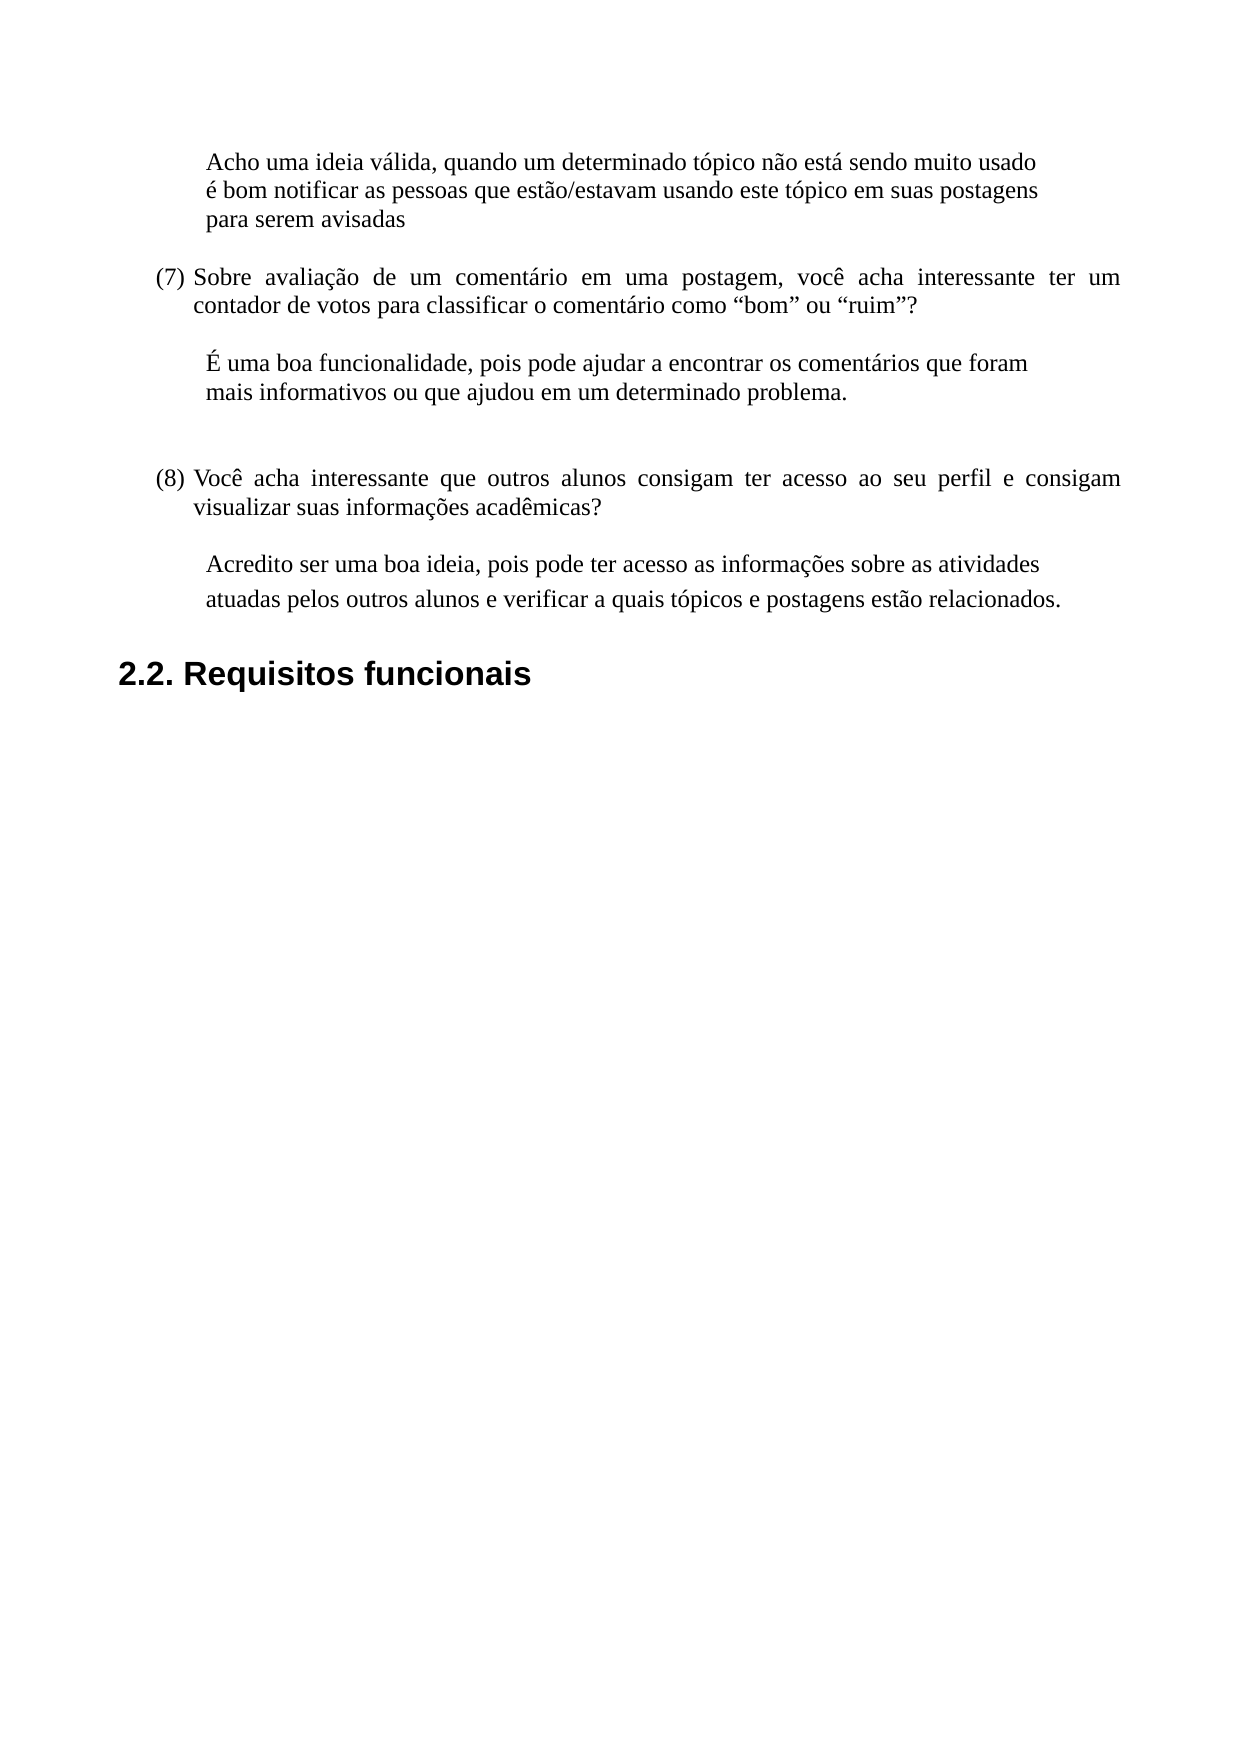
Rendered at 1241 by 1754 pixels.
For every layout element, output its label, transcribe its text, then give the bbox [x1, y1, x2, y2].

text Acredito ser uma boa ideia, pois pode ter acesso as informações sobre as atividades atuadas pelos outros alunos e verificar a quais tópicos e postagens estão relacionados. [118, 549, 1122, 613]
list Você acha interessante que outros alunos consigam ter acesso ao seu perfil e consigam visualizar suas informações acadêmicas? [156, 463, 1122, 521]
text É uma boa funcionalidade, pois pode ajudar a encontrar os comentários que foram mais informativos ou que ajudou em um determinado problema. [118, 348, 1122, 406]
text Acho uma ideia válida, quando um determinado tópico não está sendo muito usado é bom notificar as pessoas que estão/estavam usando este tópico em suas postagens para serem avisadas [118, 147, 1122, 233]
subtitle 2.2. Requisitos funcionais [118, 654, 1122, 692]
list Sobre avaliação de um comentário em uma postagem, você acha interessante ter um contador de votos para classificar o comentário como “bom” ou “ruim”? [156, 262, 1122, 319]
